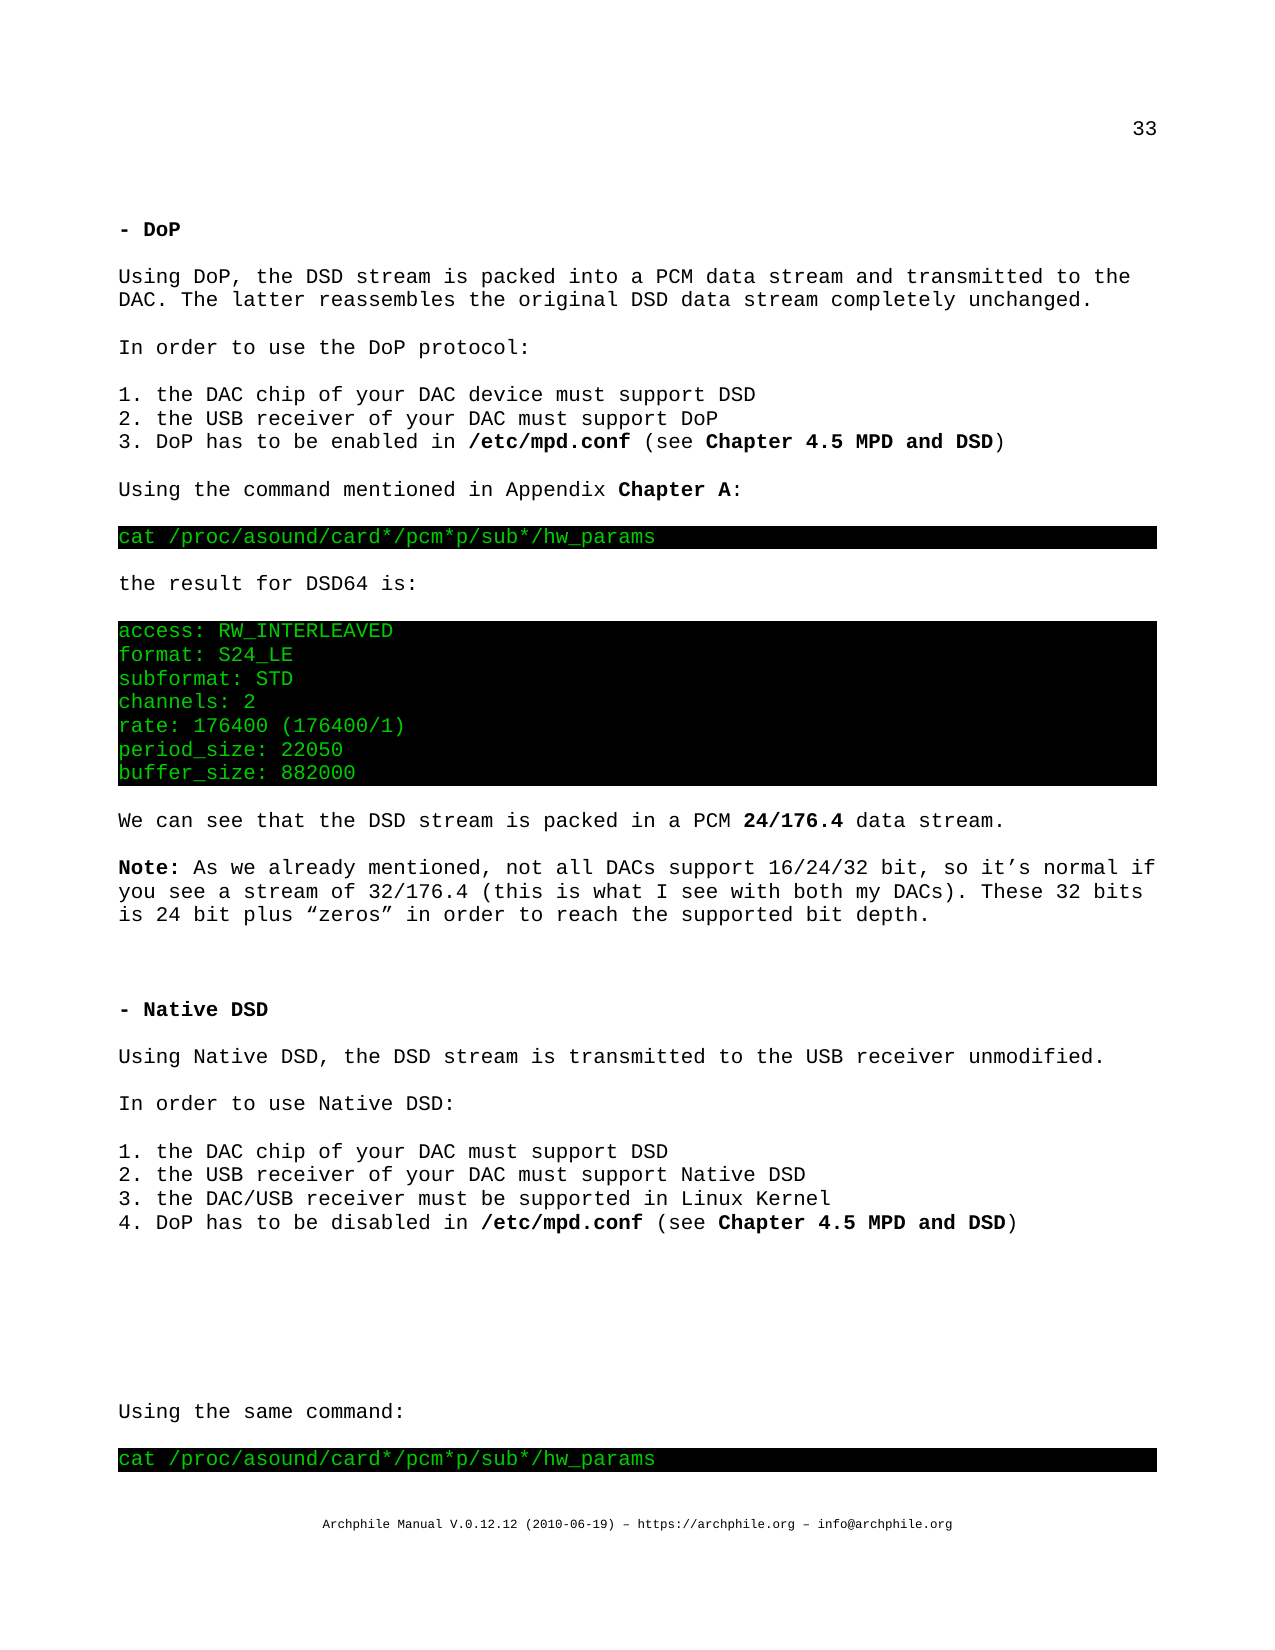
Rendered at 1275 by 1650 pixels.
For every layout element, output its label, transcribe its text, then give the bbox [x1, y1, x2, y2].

text channels: 2 [118, 691, 1157, 715]
text Using the command mentioned in Appendix Chapter A: [118, 479, 1157, 502]
text Using the same command: [118, 1401, 1157, 1424]
text cat /proc/asound/card*/pcm*p/sub*/hw_params [118, 526, 1157, 549]
text the result for DSD64 is: [118, 573, 1157, 597]
text We can see that the DSD stream is packed in a PCM 24/176.4 data stream. [118, 810, 1157, 833]
text format: S24_LE [118, 644, 1157, 668]
text 3. DoP has to be enabled in /etc/mpd.conf (see Chapter 4.5 MPD and DSD) [118, 431, 1157, 455]
text access: RW_INTERLEAVED [118, 621, 1157, 644]
text 1. the DAC chip of your DAC must support DSD [118, 1141, 1157, 1164]
text Using Native DSD, the DSD stream is transmitted to the USB receiver unmodified. [118, 1046, 1157, 1070]
text - DoP [118, 218, 1157, 242]
text buffer_size: 882000 [118, 762, 1157, 786]
text subformat: STD [118, 668, 1157, 691]
text Using DoP, the DSD stream is packed into a PCM data stream and transmitted to the DAC. The latter reassembles the original DSD data stream completely unchanged. [118, 266, 1157, 313]
text rate: 176400 (176400/1) [118, 715, 1157, 739]
text period_size: 22050 [118, 739, 1157, 762]
text In order to use the DoP protocol: [118, 337, 1157, 360]
text 1. the DAC chip of your DAC device must support DSD [118, 384, 1157, 408]
text Note: As we already mentioned, not all DACs support 16/24/32 bit, so it’s normal if you see a stream of 32/176.4 (this is what I see with both my DACs). These 32 bits is 24 bit plus “zeros” in order to reach the supported bit depth. [118, 857, 1157, 928]
text - Native DSD [118, 999, 1157, 1022]
text cat /proc/asound/card*/pcm*p/sub*/hw_params [118, 1448, 1157, 1472]
text 4. DoP has to be disabled in /etc/mpd.conf (see Chapter 4.5 MPD and DSD) [118, 1212, 1157, 1235]
text 2. the USB receiver of your DAC must support Native DSD [118, 1164, 1157, 1188]
text In order to use Native DSD: [118, 1093, 1157, 1117]
text 2. the USB receiver of your DAC must support DoP [118, 408, 1157, 431]
text 3. the DAC/USB receiver must be supported in Linux Kernel [118, 1188, 1157, 1212]
